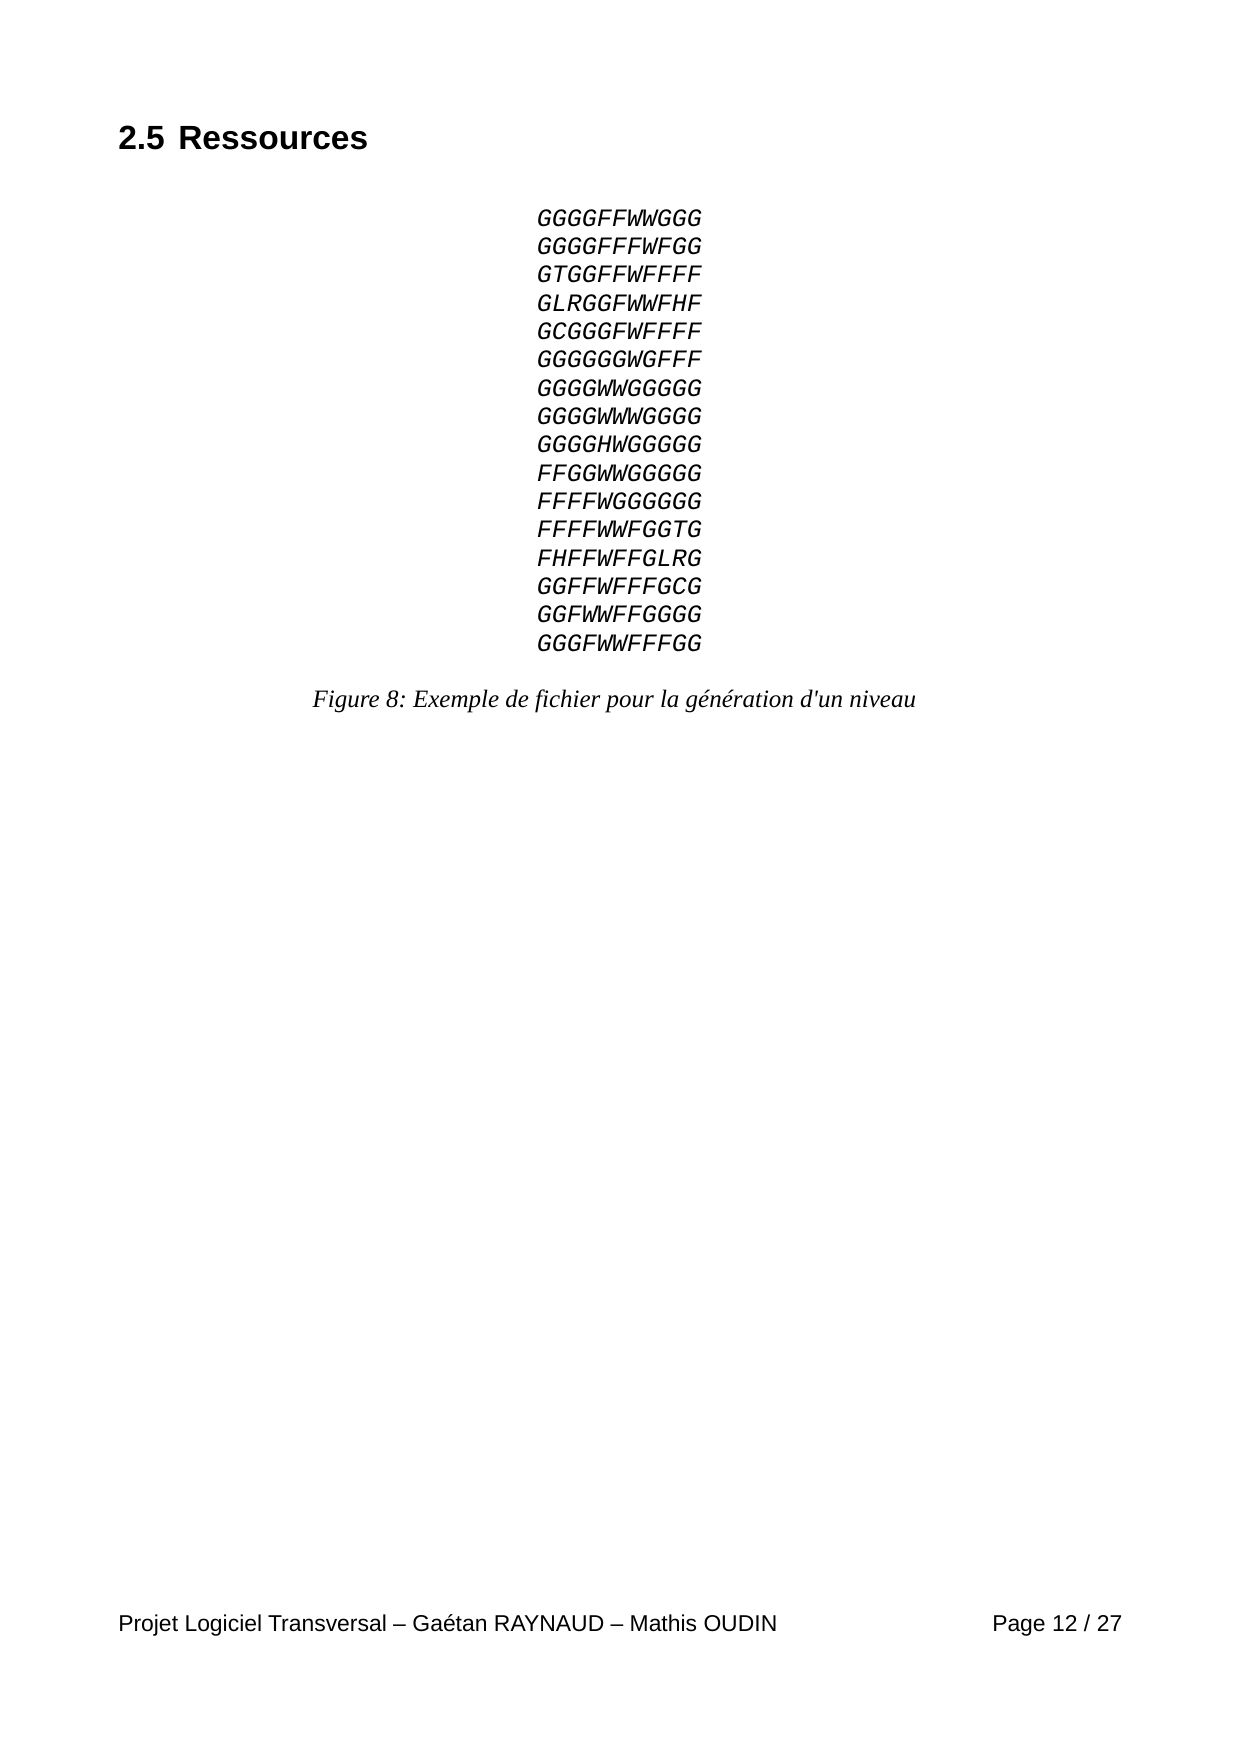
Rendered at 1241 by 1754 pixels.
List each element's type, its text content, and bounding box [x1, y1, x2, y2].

text GGGGFFWWGGG GGGGFFFWFGG GTGGFFWFFFF GLRGGFWWFHF GCGGGFWFFFF GGGGGGWGFFF GGGGWWGGGGG GGGGWWWGGGG GGGGHWGGGGG FFGGWWGGGGG FFFFWGGGGGG FFFFWWFGGTG FHFFWFFGLRG GGFFWFFFGCG GGFWWFFGGGG GGGFWWFFFGG [312, 205, 928, 659]
text Figure 8: Exemple de fichier pour la génération d'un niveau [312, 684, 928, 712]
subtitle Ressources [118, 118, 1122, 157]
